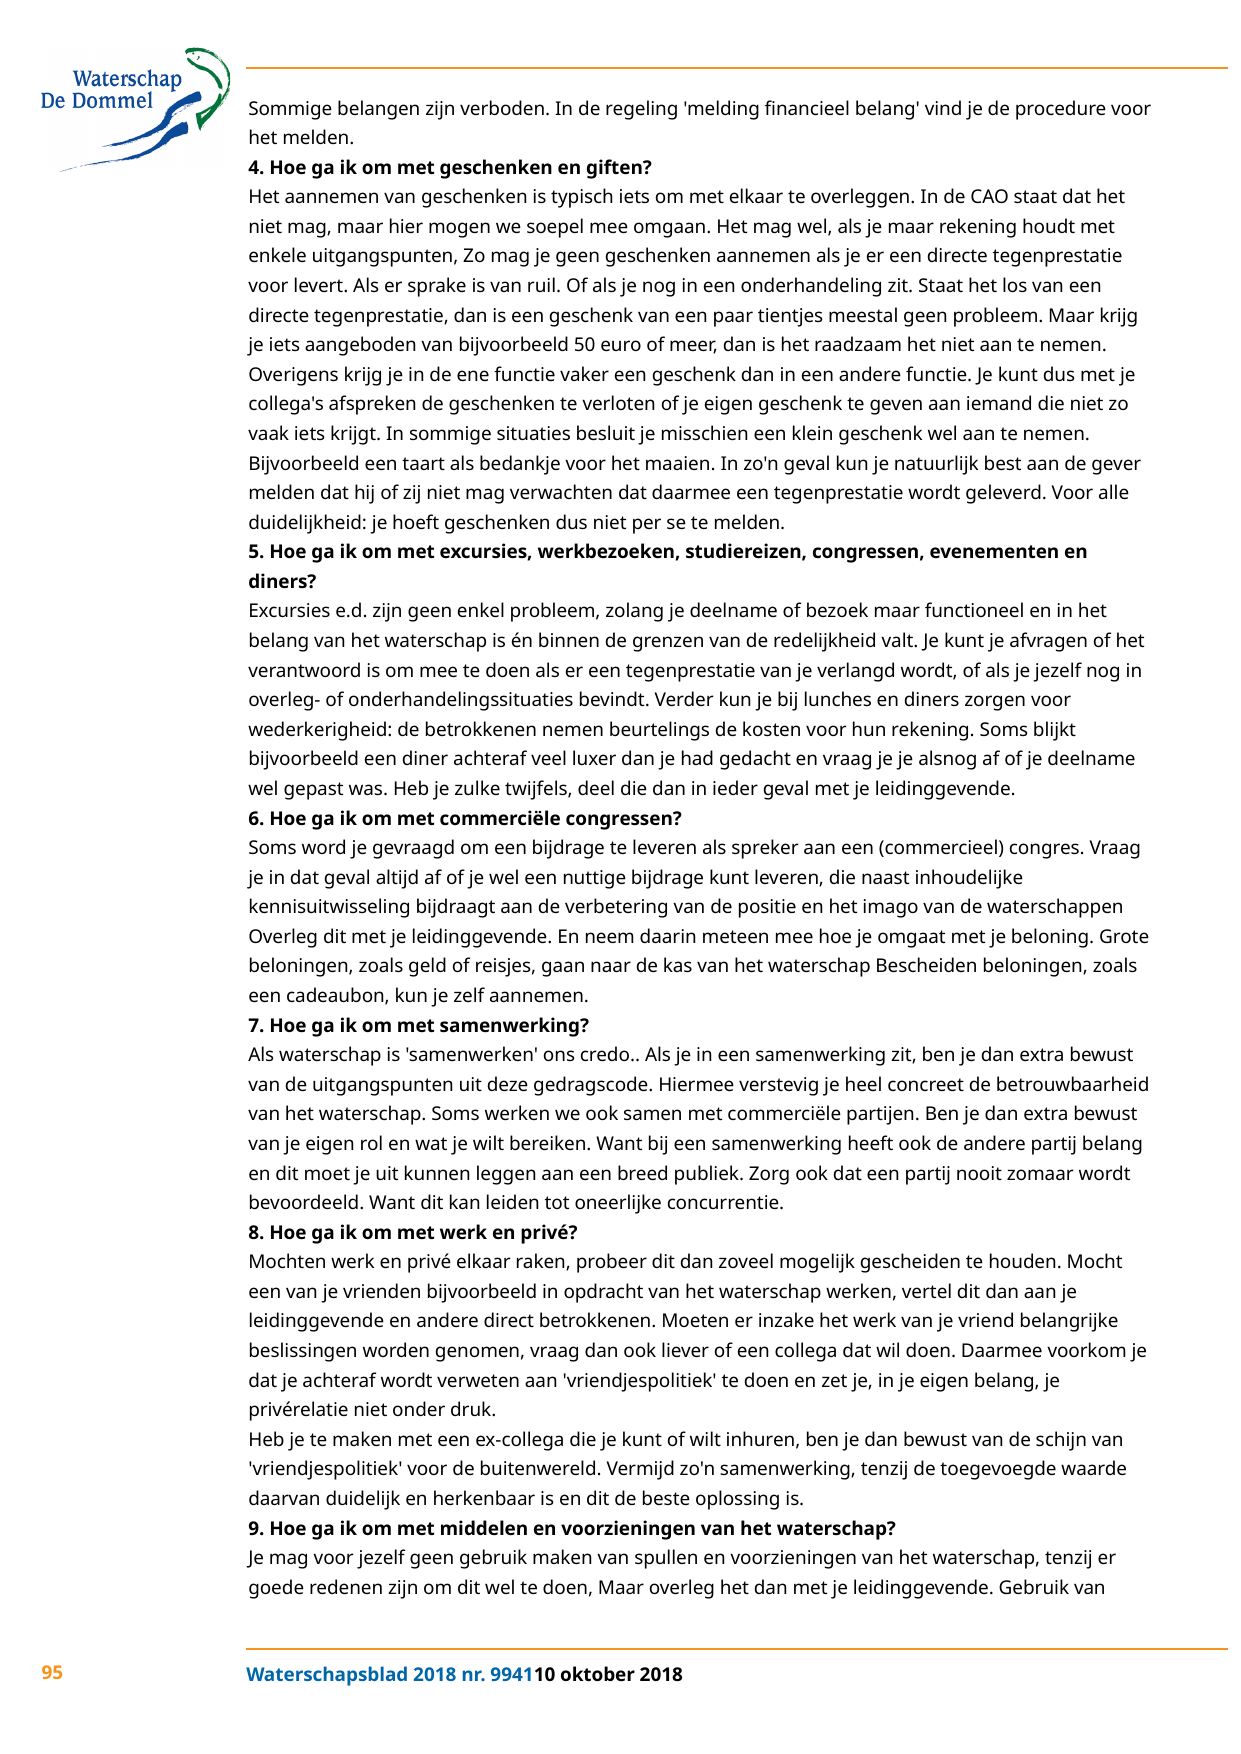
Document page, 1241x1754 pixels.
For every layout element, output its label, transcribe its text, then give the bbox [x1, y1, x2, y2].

text Als waterschap is 'samenwerken' ons credo.. Als je in een samenwerking zit, ben je dan extra bewust van de uitgangspunten uit deze gedragscode. Hiermee verstevig je heel concreet de betrouwbaarheid van het waterschap. Soms werken we ook samen met commerciële partijen. Ben je dan extra bewust van je eigen rol en wat je wilt bereiken. Want bij een samenwerking heeft ook de andere partij belang en dit moet je uit kunnen leggen aan een breed publiek. Zorg ook dat een partij nooit zomaar wordt bevoordeeld. Want dit kan leiden tot oneerlijke concurrentie. [248, 1041, 1152, 1215]
text Sommige belangen zijn verboden. In de regeling 'melding financieel belang' vind je de procedure voor het melden. [248, 95, 1152, 150]
text 4. Hoe ga ik om met geschenken en giften? [248, 154, 1152, 180]
text Excursies e.d. zijn geen enkel probleem, zolang je deelname of bezoek maar functioneel en in het belang van het waterschap is én binnen de grenzen van de redelijkheid valt. Je kunt je afvragen of het verantwoord is om mee te doen als er een tegenprestatie van je verlangd wordt, of als je jezelf nog in overleg- of onderhandelingssituaties bevindt. Verder kun je bij lunches en diners zorgen voor wederkerigheid: de betrokkenen nemen beurtelings de kosten voor hun rekening. Soms blijkt bijvoorbeeld een diner achteraf veel luxer dan je had gedacht en vraag je je alsnog af of je deelname wel gepast was. Heb je zulke twijfels, deel die dan in ieder geval met je leidinggevende. [248, 598, 1152, 801]
text 9. Hoe ga ik om met middelen en voorzieningen van het waterschap? [248, 1515, 1152, 1541]
text Mochten werk en privé elkaar raken, probeer dit dan zoveel mogelijk gescheiden te houden. Mocht een van je vrienden bijvoorbeeld in opdracht van het waterschap werken, vertel dit dan aan je leidinggevende en andere direct betrokkenen. Moeten er inzake het werk van je vriend belangrijke beslissingen worden genomen, vraag dan ook liever of een collega dat wil doen. Daarmee voorkom je dat je achteraf wordt verweten aan 'vriendjespolitiek' te doen en zet je, in je eigen belang, je privérelatie niet onder druk. [248, 1248, 1152, 1422]
text 6. Hoe ga ik om met commerciële congressen? [248, 805, 1152, 831]
text 8. Hoe ga ik om met werk en privé? [248, 1219, 1152, 1245]
text 5. Hoe ga ik om met excursies, werkbezoeken, studiereizen, congressen, evenementen en diners? [248, 538, 1152, 594]
text Het aannemen van geschenken is typisch iets om met elkaar te overleggen. In de CAO staat dat het niet mag, maar hier mogen we soepel mee omgaan. Het mag wel, als je maar rekening houdt met enkele uitgangspunten, Zo mag je geen geschenken aannemen als je er een directe tegenprestatie voor levert. Als er sprake is van ruil. Of als je nog in een onderhandeling zit. Staat het los van een directe tegenprestatie, dan is een geschenk van een paar tientjes meestal geen probleem. Maar krijg je iets aangeboden van bijvoorbeeld 50 euro of meer, dan is het raadzaam het niet aan te nemen. Overigens krijg je in de ene functie vaker een geschenk dan in een andere functie. Je kunt dus met je collega's afspreken de geschenken te verloten of je eigen geschenk te geven aan iemand die niet zo vaak iets krijgt. In sommige situaties besluit je misschien een klein geschenk wel aan te nemen. Bijvoorbeeld een taart als bedankje voor het maaien. In zo'n geval kun je natuurlijk best aan de gever melden dat hij of zij niet mag verwachten dat daarmee een tegenprestatie wordt geleverd. Voor alle duidelijkheid: je hoeft geschenken dus niet per se te melden. [248, 183, 1152, 535]
text Soms word je gevraagd om een bijdrage te leveren als spreker aan een (commercieel) congres. Vraag je in dat geval altijd af of je wel een nuttige bijdrage kunt leveren, die naast inhoudelijke kennisuitwisseling bijdraagt aan de verbetering van de positie en het imago van de waterschappen Overleg dit met je leidinggevende. En neem daarin meteen mee hoe je omgaat met je beloning. Grote beloningen, zoals geld of reisjes, gaan naar de kas van het waterschap Bescheiden beloningen, zoals een cadeaubon, kun je zelf aannemen. [248, 834, 1152, 1008]
text Je mag voor jezelf geen gebruik maken van spullen en voorzieningen van het waterschap, tenzij er goede redenen zijn om dit wel te doen, Maar overleg het dan met je leidinggevende. Gebruik van [248, 1544, 1152, 1600]
picture [41, 47, 231, 172]
text Heb je te maken met een ex-collega die je kunt of wilt inhuren, ben je dan bewust van de schijn van 'vriendjespolitiek' voor de buitenwereld. Vermijd zo'n samenwerking, tenzij de toegevoegde waarde daarvan duidelijk en herkenbaar is en dit de beste oplossing is. [248, 1426, 1152, 1511]
text 7. Hoe ga ik om met samenwerking? [248, 1012, 1152, 1038]
